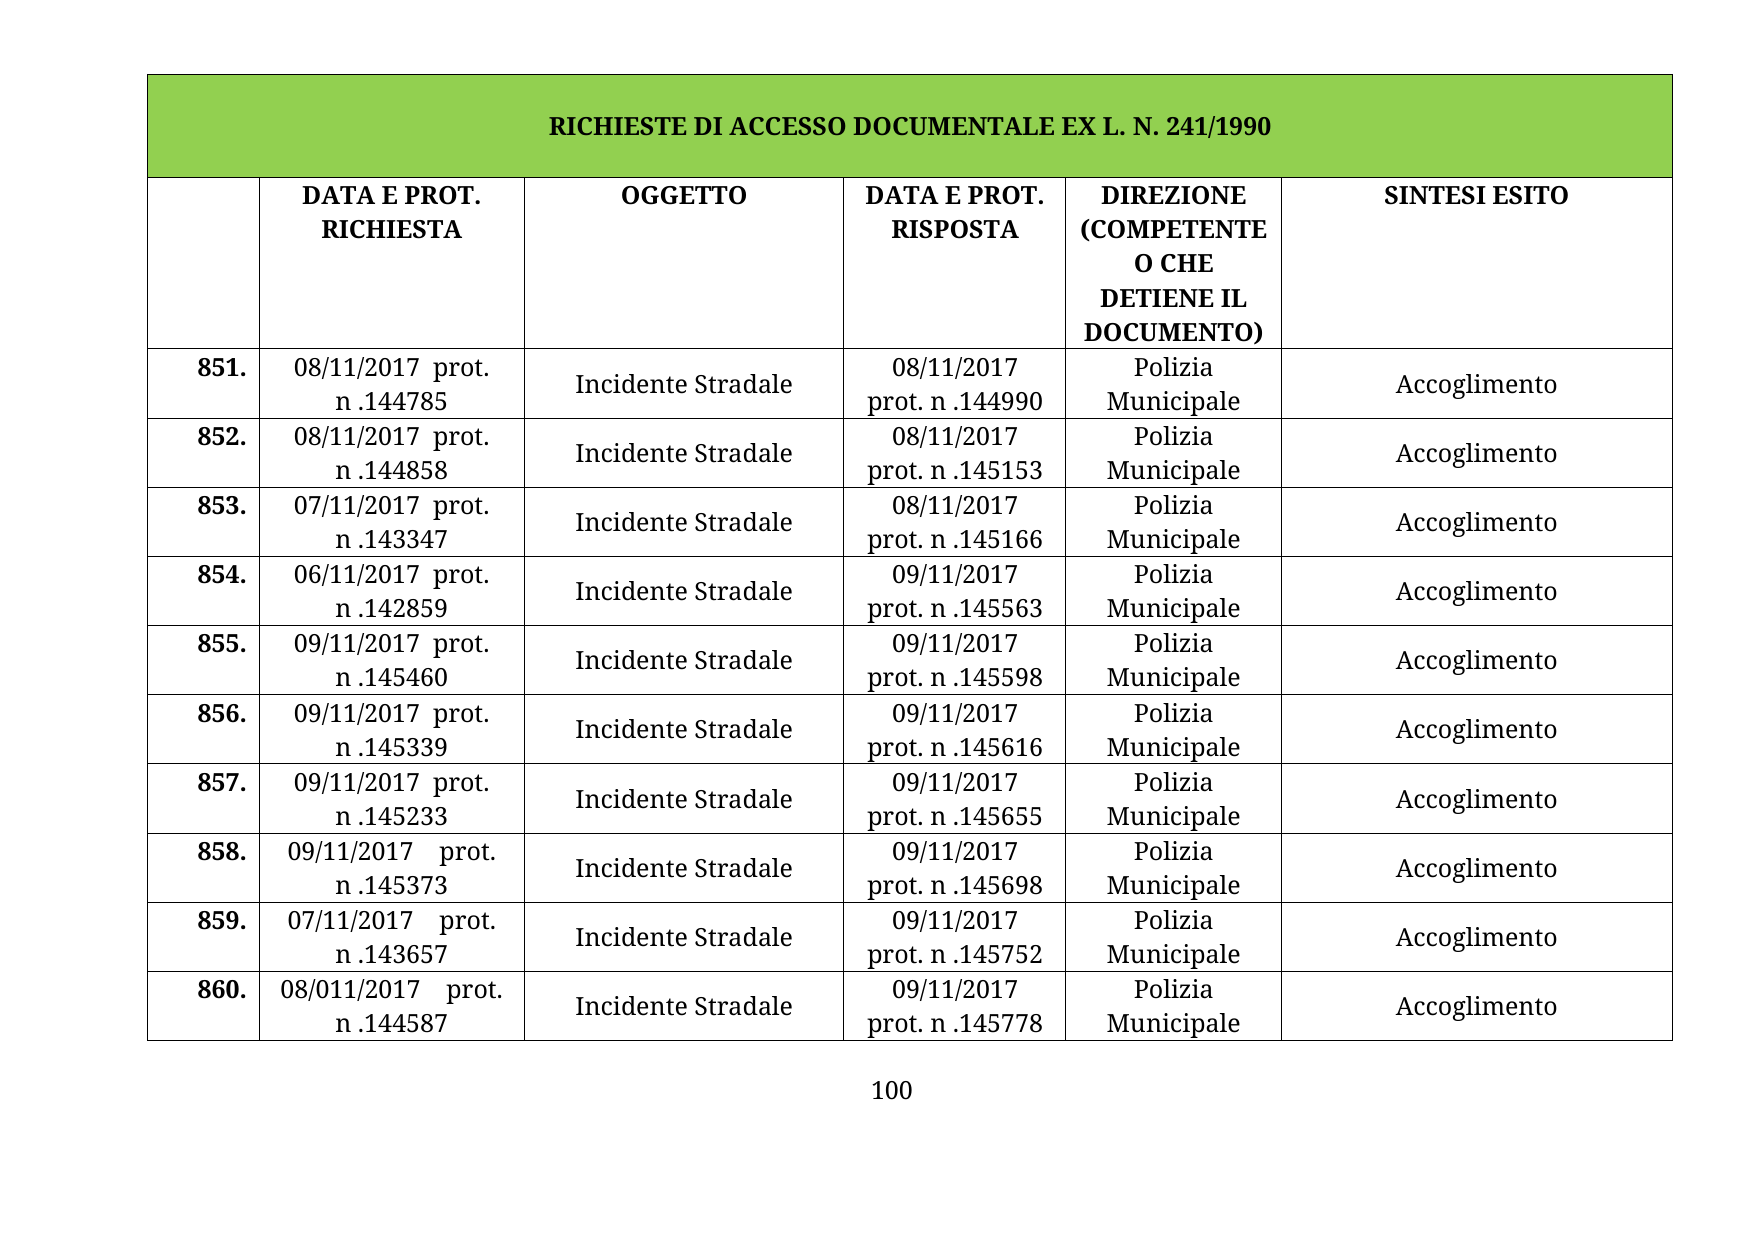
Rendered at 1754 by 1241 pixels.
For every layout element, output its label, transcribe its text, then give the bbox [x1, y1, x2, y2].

table_cell 06/11/2017 prot. n .142859 [260, 557, 524, 625]
table_cell 07/11/2017 prot. n .143347 [260, 488, 524, 556]
table_cell 09/11/2017 prot. n .145616 [844, 695, 1065, 763]
table_cell 08/11/2017 prot. n .144990 [844, 349, 1065, 417]
table_cell Accoglimento [1282, 557, 1672, 625]
table_cell 09/11/2017 prot. n .145655 [844, 764, 1065, 832]
table_cell Accoglimento [1282, 419, 1672, 487]
table_cell Polizia Municipale [1066, 972, 1281, 1040]
table_cell 09/11/2017 prot. n .145598 [844, 626, 1065, 694]
table_cell 09/11/2017 prot. n .145339 [260, 695, 524, 763]
table_cell Polizia Municipale [1066, 834, 1281, 902]
table_cell Incidente Stradale [525, 972, 843, 1040]
table_cell 08/11/2017 prot. n .145153 [844, 419, 1065, 487]
table_cell Accoglimento [1282, 695, 1672, 763]
table_cell 08/011/2017 prot. n .144587 [260, 972, 524, 1040]
table_cell 07/11/2017 prot. n .143657 [260, 903, 524, 971]
table_cell Incidente Stradale [525, 903, 843, 971]
table_cell Accoglimento [1282, 626, 1672, 694]
table_cell 09/11/2017 prot. n .145752 [844, 903, 1065, 971]
table_cell 09/11/2017 prot. n .145460 [260, 626, 524, 694]
table_cell [148, 695, 259, 763]
table_cell SINTESI ESITO [1282, 178, 1672, 348]
table_cell Accoglimento [1282, 349, 1672, 417]
table_cell 08/11/2017 prot. n .145166 [844, 488, 1065, 556]
table_cell Polizia Municipale [1066, 488, 1281, 556]
table_cell DATA E PROT. RISPOSTA [844, 178, 1065, 348]
table_cell Accoglimento [1282, 972, 1672, 1040]
table_cell Accoglimento [1282, 764, 1672, 832]
table_cell Polizia Municipale [1066, 695, 1281, 763]
table_header RICHIESTE DI ACCESSO DOCUMENTALE EX L. N. 241/1990 [148, 75, 1672, 177]
table_cell [148, 626, 259, 694]
table_cell 08/11/2017 prot. n .144785 [260, 349, 524, 417]
table_cell 08/11/2017 prot. n .144858 [260, 419, 524, 487]
table_cell Incidente Stradale [525, 764, 843, 832]
table_cell Polizia Municipale [1066, 349, 1281, 417]
table_cell [148, 903, 259, 971]
table_cell Incidente Stradale [525, 349, 843, 417]
table_cell 09/11/2017 prot. n .145778 [844, 972, 1065, 1040]
table_cell Polizia Municipale [1066, 764, 1281, 832]
table_cell 09/11/2017 prot. n .145698 [844, 834, 1065, 902]
table_cell 09/11/2017 prot. n .145373 [260, 834, 524, 902]
table_cell Incidente Stradale [525, 488, 843, 556]
table_cell Incidente Stradale [525, 626, 843, 694]
table_cell Polizia Municipale [1066, 557, 1281, 625]
table_cell [148, 488, 259, 556]
table_cell [148, 764, 259, 832]
table_cell DIREZIONE (COMPETENTE O CHE DETIENE IL DOCUMENTO) [1066, 178, 1281, 348]
table_cell Polizia Municipale [1066, 903, 1281, 971]
table_cell [148, 178, 259, 348]
table_cell [148, 557, 259, 625]
table_cell Incidente Stradale [525, 834, 843, 902]
table_cell OGGETTO [525, 178, 843, 348]
table_cell Polizia Municipale [1066, 419, 1281, 487]
table_cell Accoglimento [1282, 834, 1672, 902]
table_cell 09/11/2017 prot. n .145233 [260, 764, 524, 832]
table_cell Incidente Stradale [525, 419, 843, 487]
table_cell [148, 419, 259, 487]
table_cell Incidente Stradale [525, 695, 843, 763]
table_cell Accoglimento [1282, 488, 1672, 556]
table_cell DATA E PROT. RICHIESTA [260, 178, 524, 348]
table_cell [148, 834, 259, 902]
table_cell Polizia Municipale [1066, 626, 1281, 694]
table_cell [148, 972, 259, 1040]
table_cell 09/11/2017 prot. n .145563 [844, 557, 1065, 625]
table_cell Accoglimento [1282, 903, 1672, 971]
table_cell Incidente Stradale [525, 557, 843, 625]
table_cell [148, 349, 259, 417]
